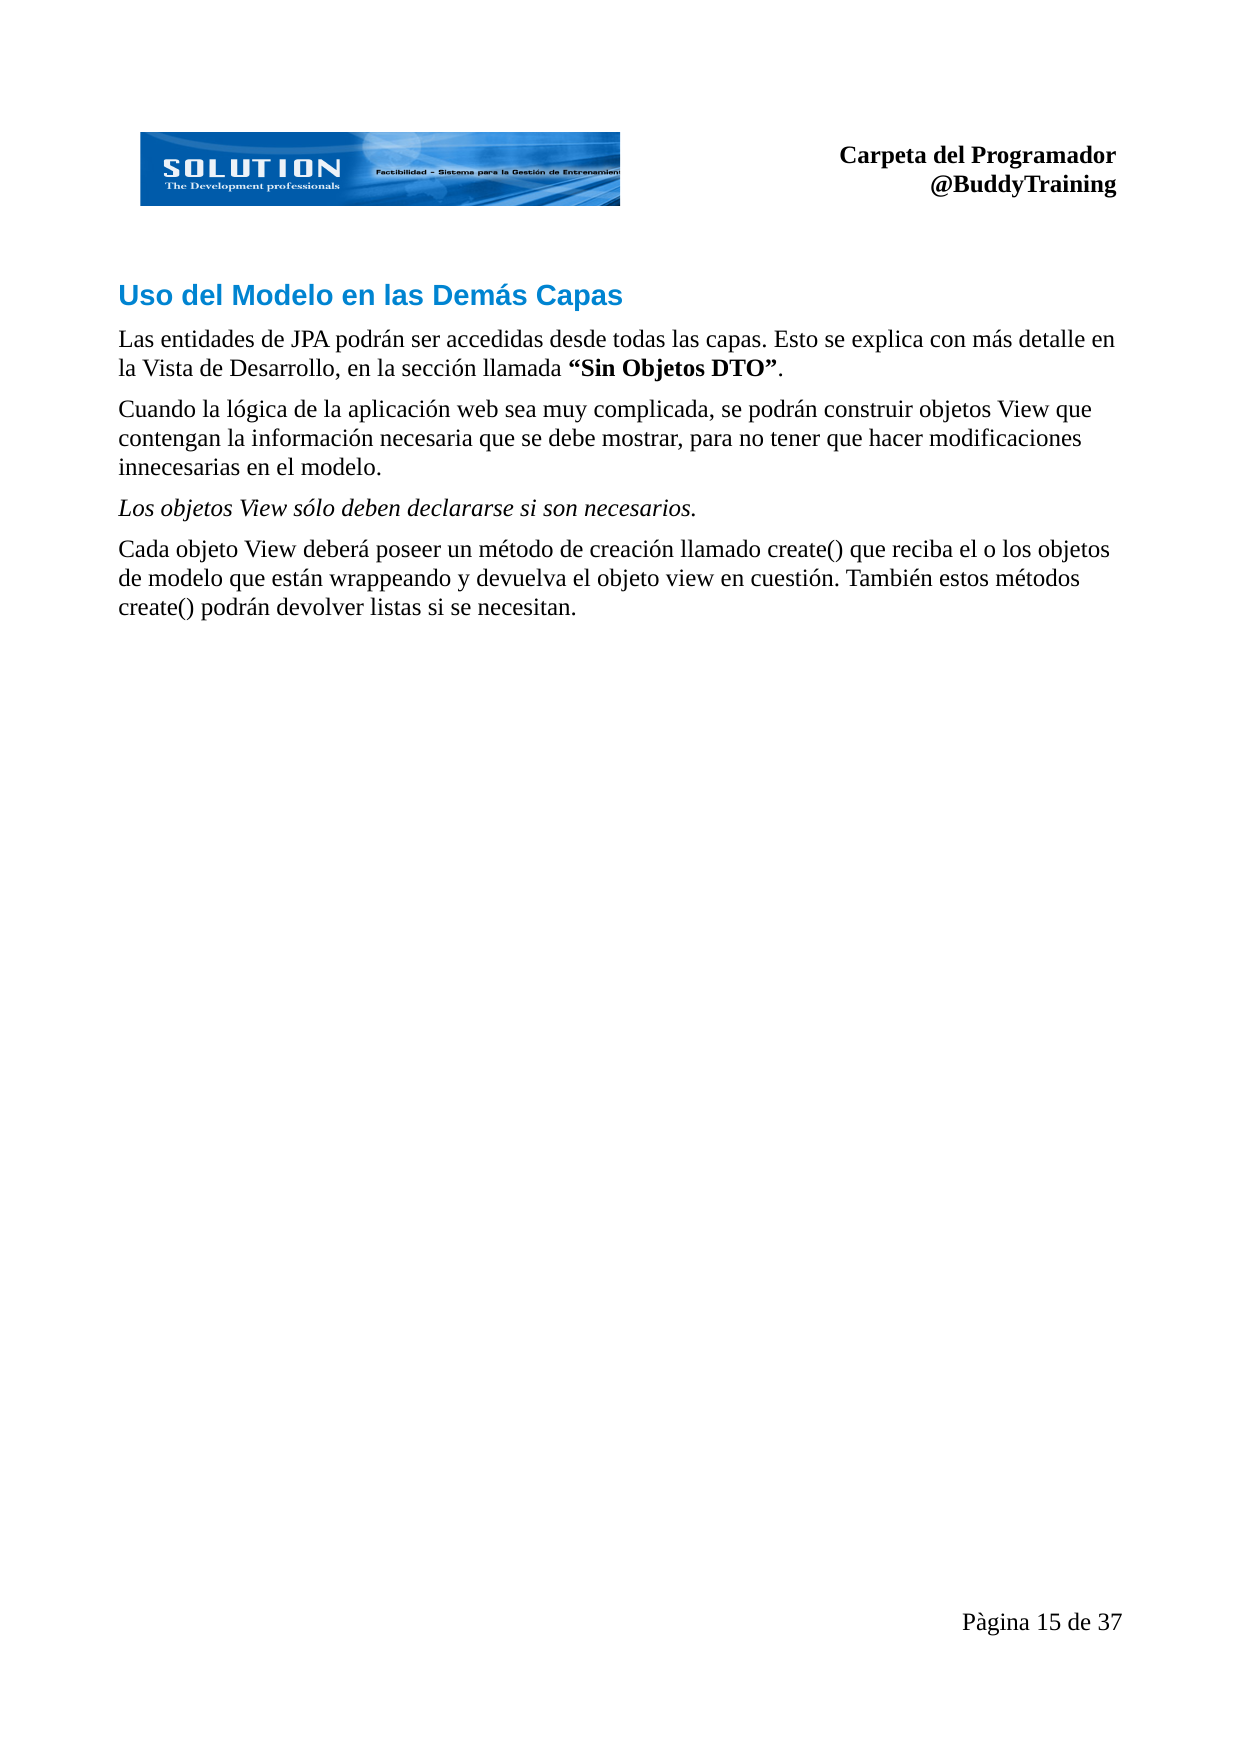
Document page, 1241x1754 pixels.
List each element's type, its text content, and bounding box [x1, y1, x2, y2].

subtitle Uso del Modelo en las Demás Capas [118, 278, 1122, 312]
text Cada objeto View deberá poseer un método de creación llamado create() que reciba el o los objetos de modelo que están wrappeando y devuelva el objeto view en cuestión. También estos métodos create() podrán devolver listas si se necesitan. [118, 534, 1122, 621]
text Los objetos View sólo deben declararse si son necesarios. [118, 493, 1122, 522]
text Cuando la lógica de la aplicación web sea muy complicada, se podrán construir objetos View que contengan la información necesaria que se debe mostrar, para no tener que hacer modificaciones innecesarias en el modelo. [118, 394, 1122, 481]
picture [140, 132, 621, 206]
text Las entidades de JPA podrán ser accedidas desde todas las capas. Esto se explica con más detalle en la Vista de Desarrollo, en la sección llamada “Sin Objetos DTO”. [118, 324, 1122, 382]
